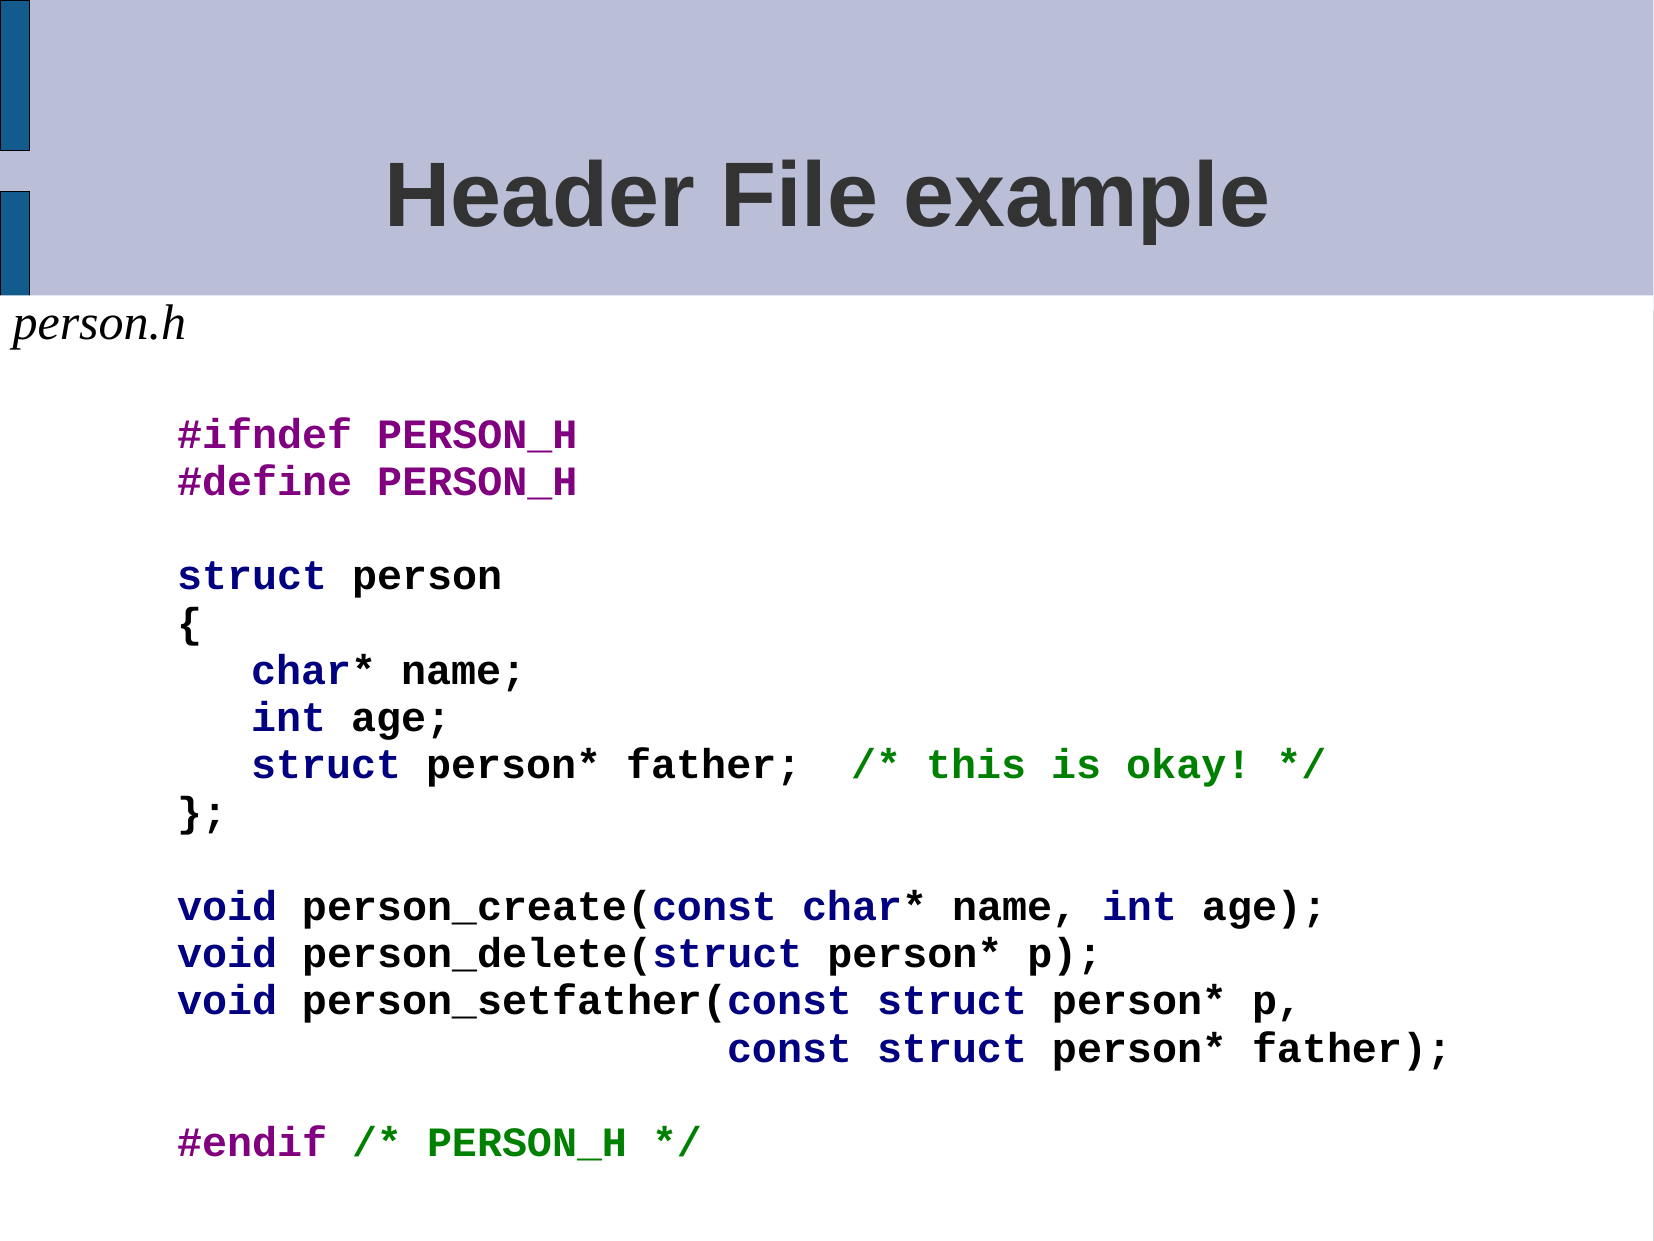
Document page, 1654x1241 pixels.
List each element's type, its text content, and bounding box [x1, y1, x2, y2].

text_box person.h [0, 295, 650, 352]
title Header File example [121, 91, 1534, 295]
text_box #ifndef PERSON_H #define PERSON_H struct person { char* name; int age; struct person* father; /* this is okay! */ }; void person_create(const char* name, int age); void person_delete(struct person* p); void person_setfather(const struct person* p, const struct person* father); #endif /* PERSON_H */ [0, 295, 1654, 1241]
